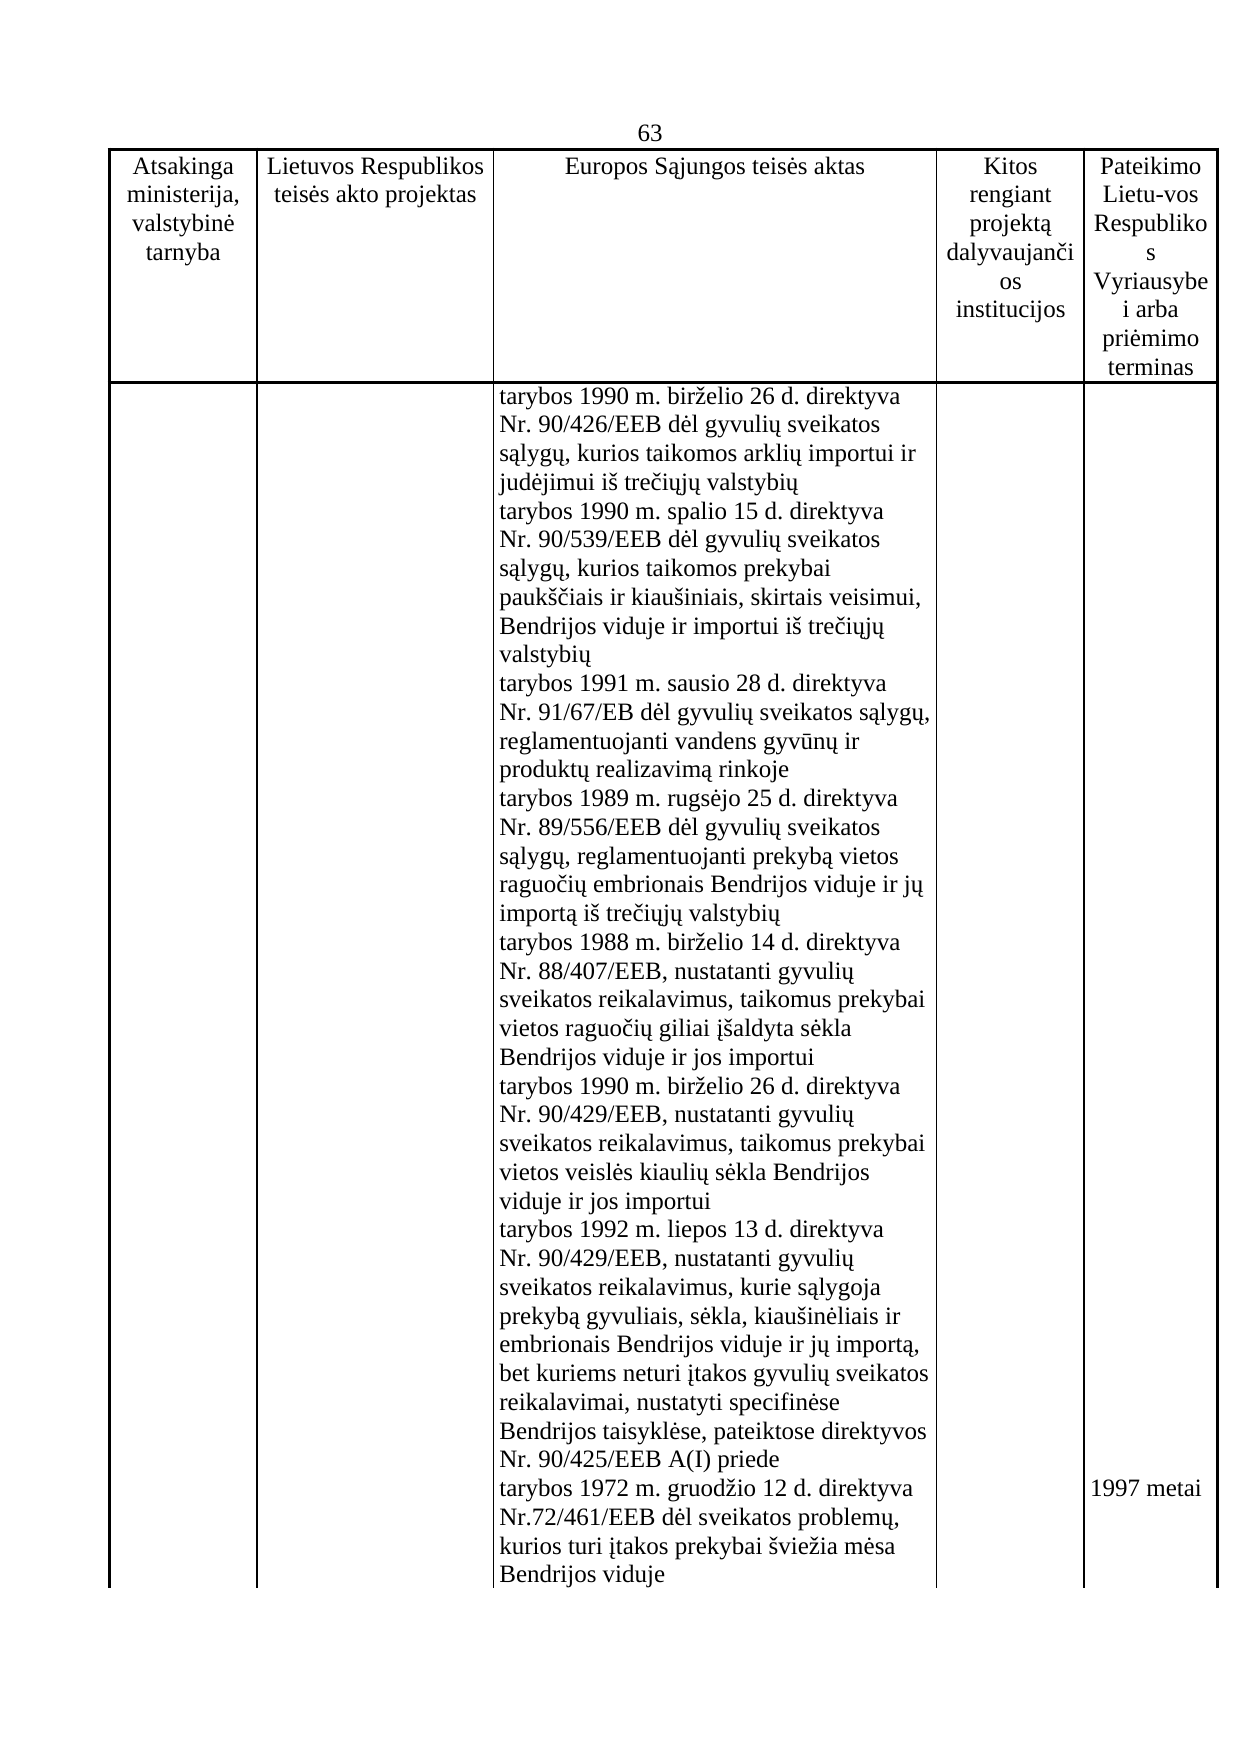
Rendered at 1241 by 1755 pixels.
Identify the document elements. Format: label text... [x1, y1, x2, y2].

table_cell [937, 384, 1083, 496]
table_cell [937, 1473, 1083, 1588]
table_cell [258, 1071, 493, 1214]
table_cell [1219, 668, 1240, 783]
table_cell [258, 783, 493, 927]
table_cell [111, 496, 256, 668]
table_cell [258, 668, 493, 783]
table_cell [111, 927, 256, 1071]
table_cell tarybos 1989 m. rugsėjo 25 d. direktyva Nr. 89/556/EEB dėl gyvulių sveikatos sąlygų, reglamentuojanti prekybą vietos raguočių embrionais Bendrijos viduje ir jų importą iš trečiųjų valstybių [494, 783, 936, 927]
table_cell [1219, 1215, 1240, 1473]
table_cell [937, 496, 1083, 668]
table_cell [258, 1215, 493, 1473]
table_cell [111, 783, 256, 927]
table_header Kitos rengiant projektą dalyvaujančios institucijos [937, 151, 1083, 381]
table_cell [1219, 496, 1240, 668]
table_cell tarybos 1990 m. birželio 26 d. direktyva Nr. 90/429/EEB, nustatanti gyvulių sveikatos reikalavimus, taikomus prekybai vietos veislės kiaulių sėkla Bendrijos viduje ir jos importui [494, 1071, 936, 1214]
table_cell tarybos 1972 m. gruodžio 12 d. direktyva Nr.72/461/EEB dėl sveikatos problemų, kurios turi įtakos prekybai šviežia mėsa Bendrijos viduje [494, 1473, 936, 1588]
table_cell [937, 927, 1083, 1071]
table_cell [258, 384, 493, 496]
table_header Lietuvos Respublikos teisės akto projektas [258, 151, 493, 381]
table_cell [111, 384, 256, 496]
table_cell [1085, 496, 1216, 668]
table_cell [1085, 927, 1216, 1071]
table_header Europos Sąjungos teisės aktas [494, 151, 936, 381]
table_cell [1085, 668, 1216, 783]
table_cell [1085, 783, 1216, 927]
table_cell 1997 metai [1085, 1473, 1216, 1588]
table_cell [258, 927, 493, 1071]
table_cell [1219, 1473, 1240, 1588]
table_cell [111, 1071, 256, 1214]
table_header Atsakinga ministerija, valstybinė tarnyba [111, 151, 256, 381]
table_cell [258, 1473, 493, 1588]
table_cell [1085, 384, 1216, 496]
table_cell tarybos 1991 m. sausio 28 d. direktyva Nr. 91/67/EB dėl gyvulių sveikatos sąlygų, reglamentuojanti vandens gyvūnų ir produktų realizavimą rinkoje [494, 668, 936, 783]
table_cell [1085, 1215, 1216, 1473]
table_cell [937, 783, 1083, 927]
table_header Pateikimo Lietu-vos Respublikos Vyriausybei arba priėmimo terminas [1085, 151, 1216, 381]
table_cell [1219, 381, 1240, 496]
table_cell [937, 1071, 1083, 1214]
table_cell tarybos 1988 m. birželio 14 d. direktyva Nr. 88/407/EEB, nustatanti gyvulių sveikatos reikalavimus, taikomus prekybai vietos raguočių giliai įšaldyta sėkla Bendrijos viduje ir jos importui [494, 927, 936, 1071]
table_cell [1219, 1071, 1240, 1214]
table_cell [1219, 783, 1240, 927]
table_cell [111, 668, 256, 783]
table_cell tarybos 1990 m. birželio 26 d. direktyva Nr. 90/426/EEB dėl gyvulių sveikatos sąlygų, kurios taikomos arklių importui ir judėjimui iš trečiųjų valstybių [494, 384, 936, 496]
table_cell tarybos 1992 m. liepos 13 d. direktyva Nr. 90/429/EEB, nustatanti gyvulių sveikatos reikalavimus, kurie sąlygoja prekybą gyvuliais, sėkla, kiaušinėliais ir embrionais Bendrijos viduje ir jų importą, bet kuriems neturi įtakos gyvulių sveikatos reikalavimai, nustatyti specifinėse Bendrijos taisyklėse, pateiktose direktyvos Nr. 90/425/EEB A(I) priede [494, 1215, 936, 1473]
table_cell tarybos 1990 m. spalio 15 d. direktyva Nr. 90/539/EEB dėl gyvulių sveikatos sąlygų, kurios taikomos prekybai paukščiais ir kiaušiniais, skirtais veisimui, Bendrijos viduje ir importui iš trečiųjų valstybių [494, 496, 936, 668]
table_cell [1219, 927, 1240, 1071]
table_cell [1085, 1071, 1216, 1214]
table_cell [111, 1473, 256, 1588]
table_cell [258, 496, 493, 668]
table_cell [937, 1215, 1083, 1473]
table_header [1219, 148, 1240, 381]
table_cell [111, 1215, 256, 1473]
table_cell [937, 668, 1083, 783]
